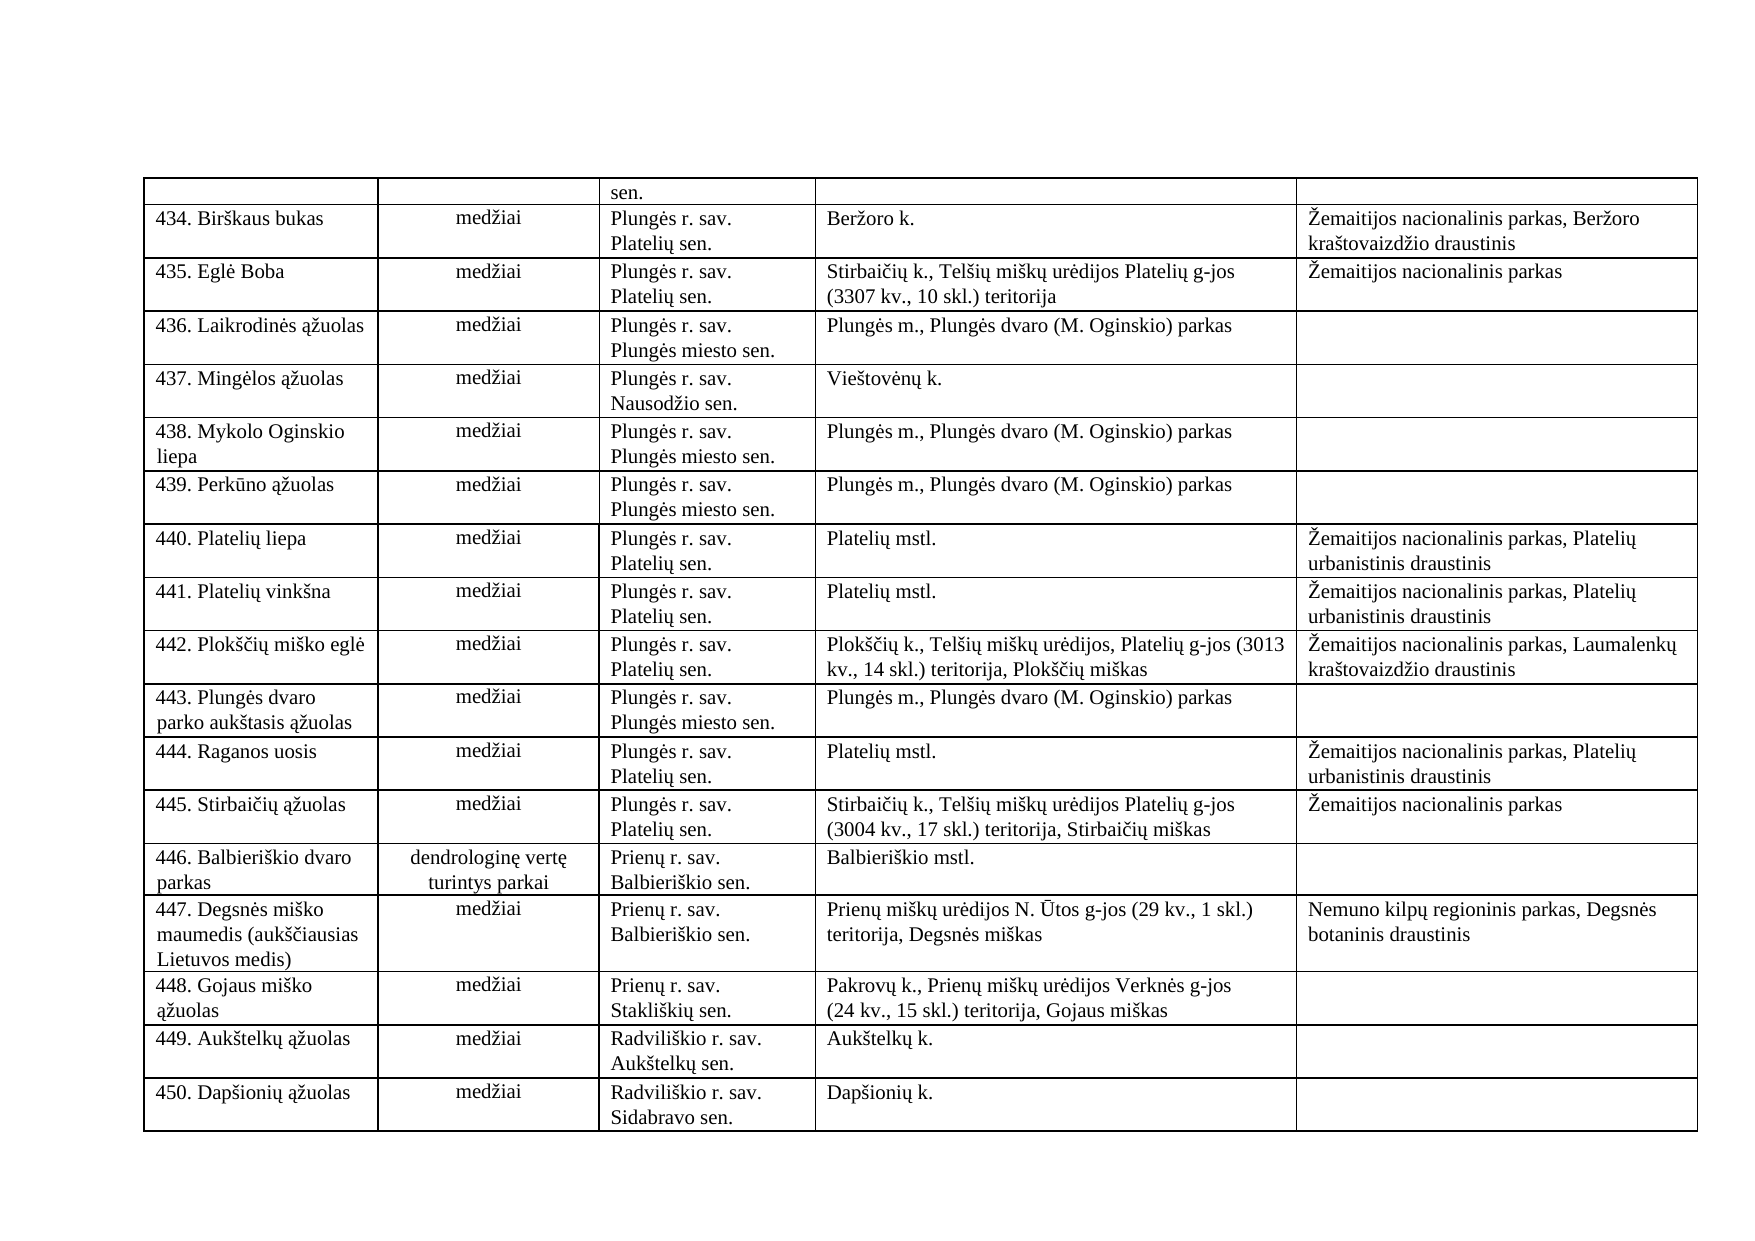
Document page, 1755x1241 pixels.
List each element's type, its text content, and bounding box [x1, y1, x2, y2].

table_cell medžiai [379, 205, 599, 257]
table_cell medžiai [379, 1026, 598, 1077]
table_cell medžiai [379, 525, 598, 576]
table_cell medžiai [379, 312, 599, 363]
table_cell [1297, 844, 1697, 894]
table_cell Plungės r. sav. Plungės miesto sen. [600, 312, 815, 363]
table_cell medžiai [379, 578, 598, 629]
table_cell [1297, 685, 1697, 736]
table_cell [816, 179, 1296, 204]
table_cell [1297, 1026, 1697, 1077]
table_cell Plungės r. sav. Platelių sen. [600, 205, 815, 257]
table_cell Platelių mstl. [816, 578, 1296, 629]
table_cell medžiai [379, 791, 598, 842]
table_cell medžiai [379, 365, 599, 417]
table_cell Nemuno kilpų regioninis parkas, Degsnės botaninis draustinis [1297, 896, 1697, 971]
table_cell sen. [600, 179, 815, 204]
table_cell Platelių mstl. [816, 738, 1296, 789]
table_cell Dapšionių k. [816, 1079, 1296, 1130]
table_cell [1297, 1079, 1697, 1130]
table_cell medžiai [379, 472, 599, 523]
table_cell 446. Balbieriškio dvaro parkas [145, 844, 377, 894]
table_cell 441. Platelių vinkšna [145, 578, 377, 629]
table_cell Plungės r. sav. Platelių sen. [600, 631, 815, 683]
table_cell Plungės m., Plungės dvaro (M. Oginskio) parkas [816, 472, 1296, 523]
table_cell Plokščių k., Telšių miškų urėdijos, Platelių g-jos (3013 kv., 14 skl.) teritorija, Plokščių miškas [816, 631, 1296, 683]
table_cell Plungės r. sav. Nausodžio sen. [600, 365, 815, 417]
table_cell medžiai [379, 631, 598, 683]
table_cell Prienų r. sav. Balbieriškio sen. [600, 844, 815, 894]
table_cell Beržoro k. [816, 205, 1296, 257]
table_cell Radviliškio r. sav. Sidabravo sen. [600, 1079, 815, 1130]
table_cell [1297, 472, 1697, 523]
table_cell [1297, 312, 1697, 363]
table_cell dendrologinę vertę turintys parkai [379, 844, 598, 894]
table_cell Plungės r. sav. Plungės miesto sen. [600, 418, 815, 470]
table_cell [379, 179, 599, 204]
table_cell Prienų miškų urėdijos N. Ūtos g-jos (29 kv., 1 skl.) teritorija, Degsnės miškas [816, 896, 1296, 971]
table_cell Žemaitijos nacionalinis parkas, Platelių urbanistinis draustinis [1297, 738, 1697, 789]
table_cell Balbieriškio mstl. [816, 844, 1296, 894]
table_cell 439. Perkūno ąžuolas [145, 472, 377, 523]
table_cell 437. Mingėlos ąžuolas [145, 365, 377, 417]
table_cell Plungės r. sav. Platelių sen. [600, 525, 815, 576]
table_cell medžiai [379, 896, 598, 971]
table_cell 444. Raganos uosis [145, 738, 377, 789]
table_cell medžiai [379, 1079, 598, 1130]
table_cell 449. Aukštelkų ąžuolas [145, 1026, 377, 1077]
table_cell medžiai [379, 685, 598, 736]
table_cell Prienų r. sav. Stakliškių sen. [600, 972, 815, 1024]
table_cell 442. Plokščių miško eglė [145, 631, 377, 683]
table_cell Žemaitijos nacionalinis parkas, Beržoro kraštovaizdžio draustinis [1297, 205, 1697, 257]
table_cell 435. Eglė Boba [145, 259, 377, 310]
table_cell Žemaitijos nacionalinis parkas, Platelių urbanistinis draustinis [1297, 578, 1697, 629]
table_cell medžiai [379, 259, 599, 310]
table_cell [1297, 179, 1697, 204]
table_cell medžiai [379, 418, 599, 470]
table_cell Plungės r. sav. Platelių sen. [600, 259, 815, 310]
table_cell 448. Gojaus miško ąžuolas [145, 972, 377, 1024]
table_cell 447. Degsnės miško maumedis (aukščiausias Lietuvos medis) [145, 896, 377, 971]
table_cell [1297, 972, 1697, 1024]
table_cell medžiai [379, 738, 598, 789]
table_cell Žemaitijos nacionalinis parkas, Laumalenkų kraštovaizdžio draustinis [1297, 631, 1697, 683]
table_cell [145, 179, 377, 204]
table_cell Plungės m., Plungės dvaro (M. Oginskio) parkas [816, 685, 1296, 736]
table_cell Plungės r. sav. Plungės miesto sen. [600, 685, 815, 736]
table_cell Vieštovėnų k. [816, 365, 1296, 417]
table_cell 434. Birškaus bukas [145, 205, 377, 257]
table_cell Žemaitijos nacionalinis parkas [1297, 791, 1697, 842]
table_cell Prienų r. sav. Balbieriškio sen. [600, 896, 815, 971]
table_cell Stirbaičių k., Telšių miškų urėdijos Platelių g-jos (3004 kv., 17 skl.) teritorija, Stirbaičių miškas [816, 791, 1296, 842]
table_cell Pakrovų k., Prienų miškų urėdijos Verknės g-jos (24 kv., 15 skl.) teritorija, Gojaus miškas [816, 972, 1296, 1024]
table_cell Platelių mstl. [816, 525, 1296, 576]
table_cell [1297, 365, 1697, 417]
table_cell 438. Mykolo Oginskio liepa [145, 418, 377, 470]
table_cell 436. Laikrodinės ąžuolas [145, 312, 377, 363]
table_cell Plungės r. sav. Platelių sen. [600, 791, 815, 842]
table_cell Žemaitijos nacionalinis parkas [1297, 259, 1697, 310]
table_cell 440. Platelių liepa [145, 525, 377, 576]
table_cell Plungės m., Plungės dvaro (M. Oginskio) parkas [816, 418, 1296, 470]
table_cell Plungės r. sav. Plungės miesto sen. [600, 472, 815, 523]
table_cell 445. Stirbaičių ąžuolas [145, 791, 377, 842]
table_cell Radviliškio r. sav. Aukštelkų sen. [600, 1026, 815, 1077]
table_cell Aukštelkų k. [816, 1026, 1296, 1077]
table_cell 443. Plungės dvaro parko aukštasis ąžuolas [145, 685, 377, 736]
table_cell [1297, 418, 1697, 470]
table_cell Plungės r. sav. Platelių sen. [600, 738, 815, 789]
table_cell Stirbaičių k., Telšių miškų urėdijos Platelių g-jos (3307 kv., 10 skl.) teritorija [816, 259, 1296, 310]
table_cell 450. Dapšionių ąžuolas [145, 1079, 377, 1130]
table_cell Plungės m., Plungės dvaro (M. Oginskio) parkas [816, 312, 1296, 363]
table_cell Žemaitijos nacionalinis parkas, Platelių urbanistinis draustinis [1297, 525, 1697, 576]
table_cell Plungės r. sav. Platelių sen. [600, 578, 815, 629]
table_cell medžiai [379, 972, 598, 1024]
